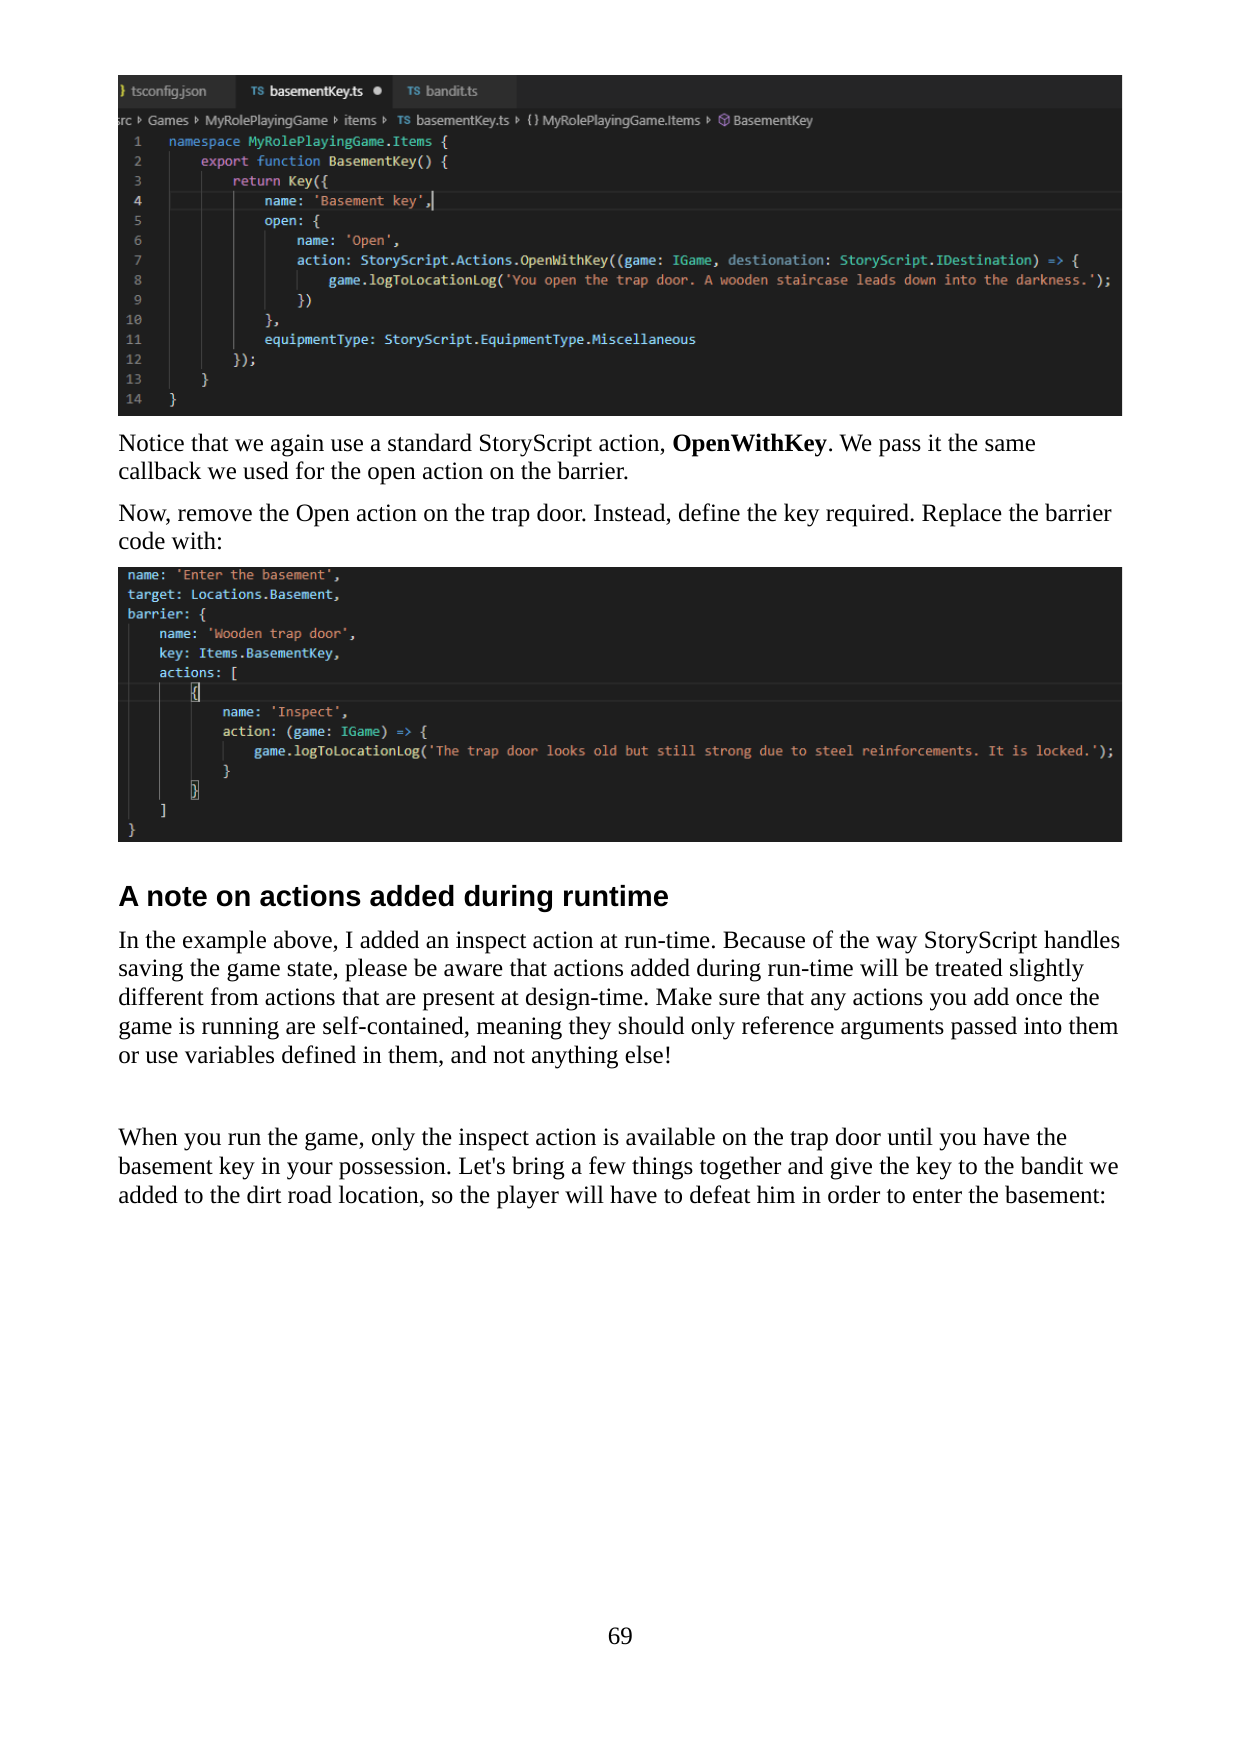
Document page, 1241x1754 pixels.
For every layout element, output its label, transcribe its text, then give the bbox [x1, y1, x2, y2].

text When you run the game, only the inspect action is available on the trap door until you have the basement key in your possession. Let's bring a few things together and give the key to the bandit we added to the dirt road location, so the player will have to defeat him in order to enter the basement: [118, 1122, 1122, 1208]
text Now, remove the Open action on the trap door. Instead, define the key required. Replace the barrier code with: [118, 498, 1122, 555]
text Notice that we again use a standard StoryScript action, OpenWithKey. We pass it the same callback we used for the open action on the barrier. [118, 428, 1122, 485]
subtitle A note on actions added during runtime [118, 879, 1122, 912]
text In the example above, I added an inspect action at run-time. Because of the way StoryScript handles saving the game state, please be aware that actions added during run-time will be treated slightly different from actions that are present at design-time. Make sure that any actions you add once the game is running are self-contained, meaning they should only reference arguments passed into them or use variables defined in them, and not anything else! [118, 925, 1122, 1068]
